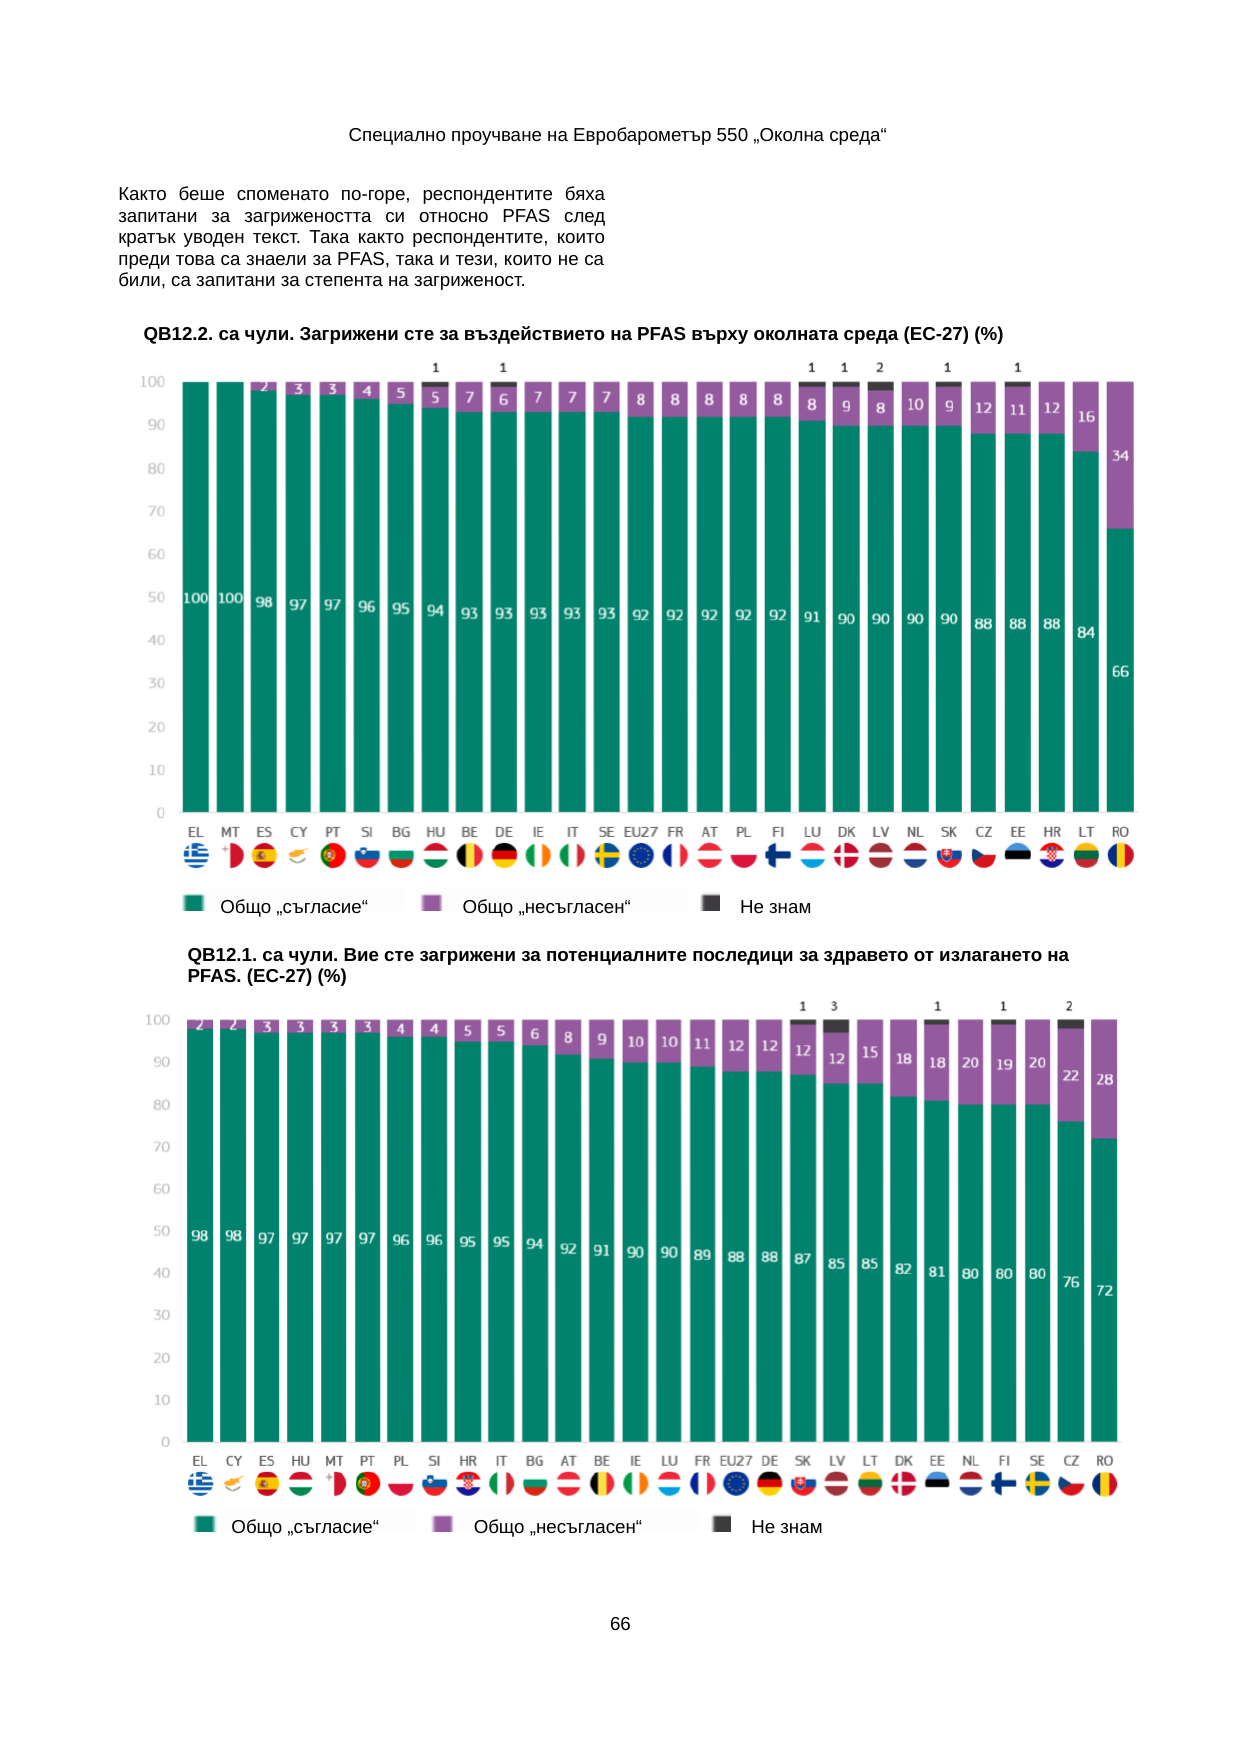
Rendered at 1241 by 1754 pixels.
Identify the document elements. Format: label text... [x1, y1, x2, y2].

picture [476, 1521, 485, 1532]
picture [324, 1524, 329, 1532]
picture [587, 1524, 592, 1532]
picture [223, 901, 232, 911]
picture [188, 1508, 731, 1532]
picture [118, 989, 1128, 1501]
picture [490, 1525, 496, 1532]
picture [517, 1524, 522, 1532]
text Както беше споменато по-горе, респондентите бяха запитани за загрижеността си относно PFAS след кратък уводен текст. Така както респондентите, които преди това са знаели за PFAS, така и тези, които не са били, са запитани за степента на загриженост. [118, 183, 605, 291]
picture [465, 901, 474, 911]
picture [234, 1521, 243, 1532]
picture [274, 1524, 279, 1532]
picture [248, 1525, 254, 1532]
picture [122, 349, 1139, 870]
picture [177, 887, 720, 911]
